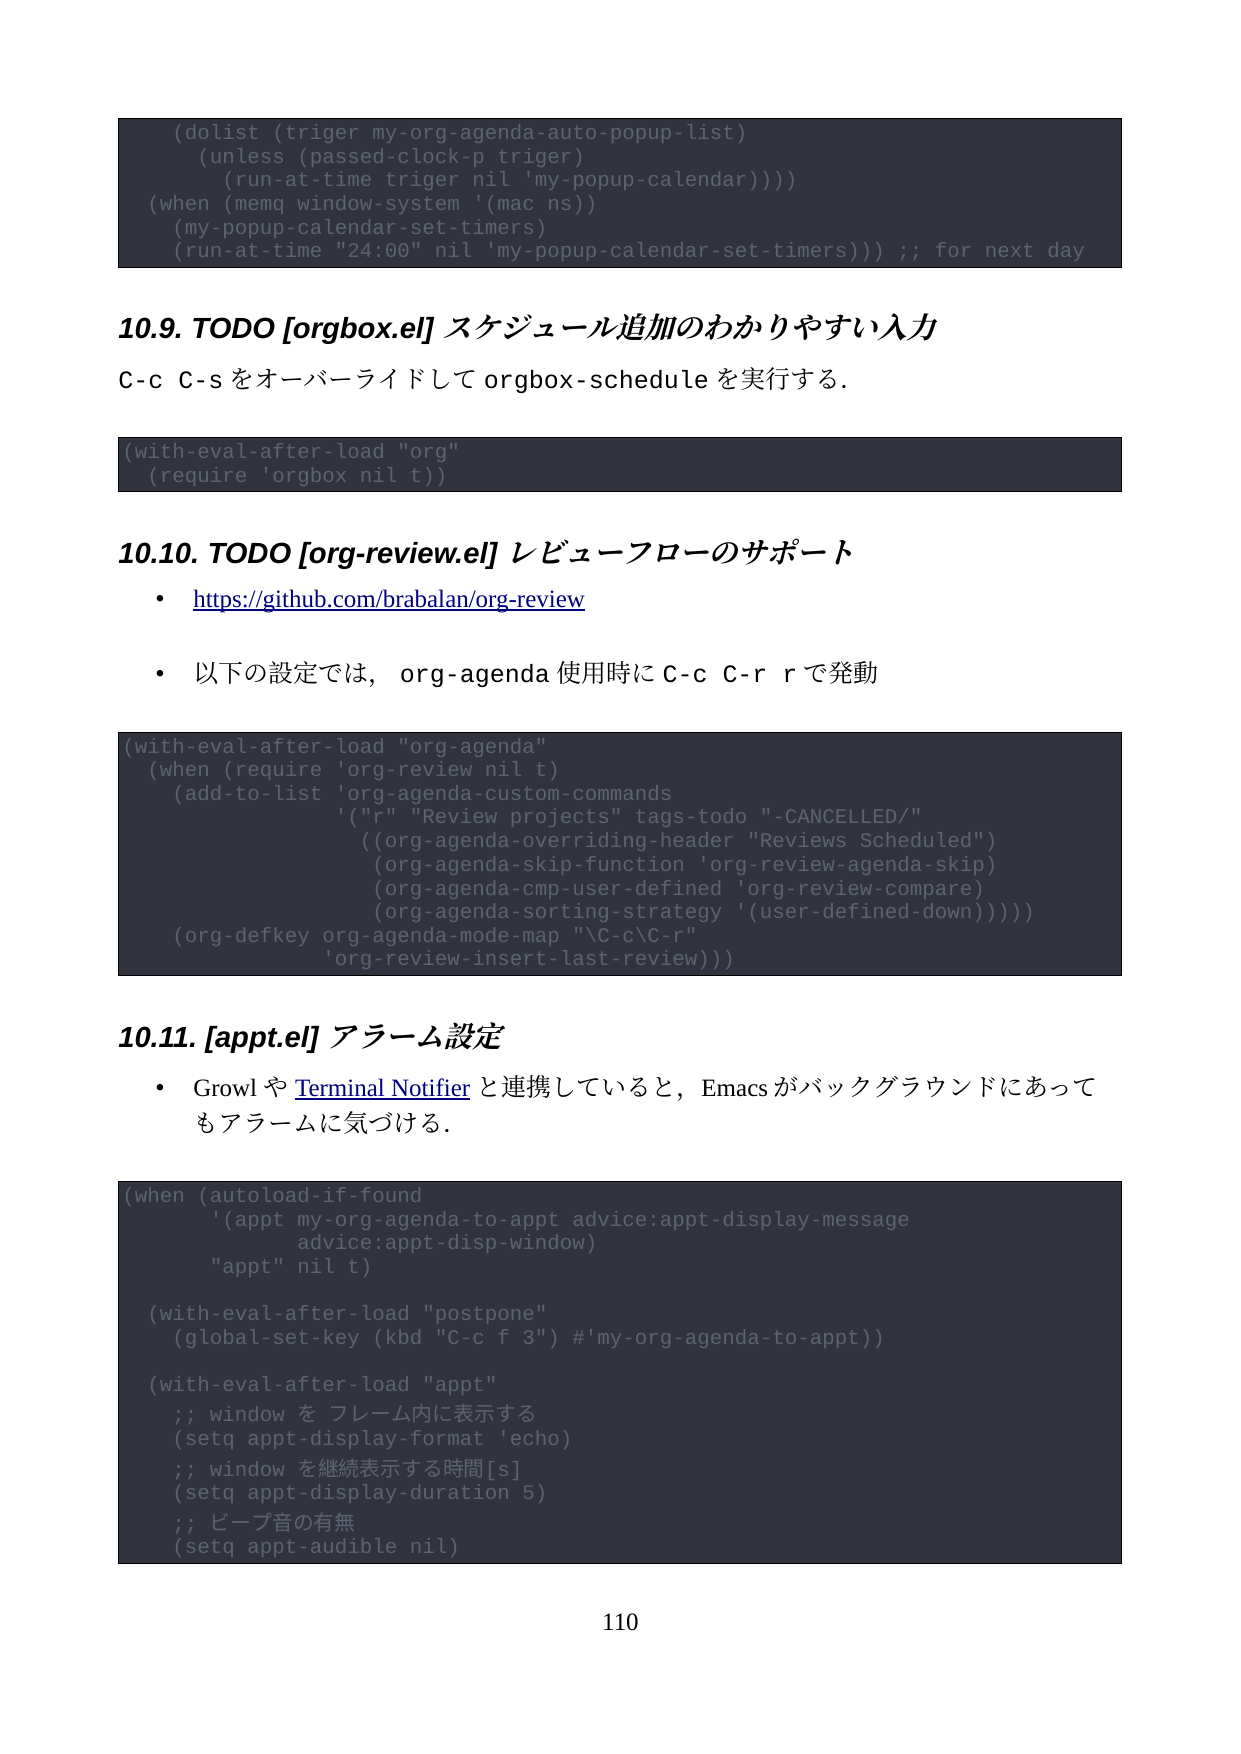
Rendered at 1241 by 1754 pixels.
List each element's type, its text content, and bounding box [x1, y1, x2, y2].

text 'org-review-insert-last-review))) [119, 944, 1121, 975]
text (setq appt-audible nil) [119, 1532, 1121, 1563]
text (add-to-list 'org-agenda-custom-commands [119, 779, 1121, 803]
text (when (autoload-if-found [119, 1182, 1121, 1204]
text (when (require 'org-review nil t) [119, 755, 1121, 779]
text (with-eval-after-load "org-agenda" [119, 733, 1121, 755]
text (org-agenda-skip-function 'org-review-agenda-skip) [119, 850, 1121, 873]
text (org-agenda-sorting-strategy '(user-defined-down))))) [119, 897, 1121, 921]
list 以下の設定では， org-agenda 使用時に C-c C-r r で発動 [156, 654, 1122, 719]
text ((org-agenda-overriding-header "Reviews Scheduled") [119, 826, 1121, 850]
text (run-at-time "24:00" nil 'my-popup-calendar-set-timers))) ;; for next day [119, 236, 1121, 267]
text ;; window を フレーム内に表示する [119, 1394, 1121, 1424]
list Growl や Terminal Notifier と連携していると，Emacsがバックグラウンドにあってもアラームに気づける． [156, 1068, 1122, 1168]
text (with-eval-after-load "appt" [119, 1370, 1121, 1394]
text "appt" nil t) [119, 1252, 1121, 1276]
text ;; window を継続表示する時間[s] [119, 1448, 1121, 1478]
text (dolist (triger my-org-agenda-auto-popup-list) [119, 119, 1121, 142]
text (run-at-time triger nil 'my-popup-calendar)))) [119, 165, 1121, 189]
text (setq appt-display-format 'echo) [119, 1424, 1121, 1448]
text (setq appt-display-duration 5) [119, 1478, 1121, 1502]
text (unless (passed-clock-p triger) [119, 142, 1121, 165]
text (org-agenda-cmp-user-defined 'org-review-compare) [119, 873, 1121, 897]
text '("r" "Review projects" tags-todo "-CANCELLED/" [119, 803, 1121, 826]
list https://github.com/brabalan/org-review [156, 584, 1122, 642]
text (when (memq window-system '(mac ns)) [119, 189, 1121, 213]
text (my-popup-calendar-set-timers) [119, 213, 1121, 236]
text (global-set-key (kbd "C-c f 3") #'my-org-agenda-to-appt)) [119, 1323, 1121, 1346]
text (with-eval-after-load "postpone" [119, 1299, 1121, 1323]
text (with-eval-after-load "org" [119, 438, 1121, 461]
text (org-defkey org-agenda-mode-map "\C-c\C-r" [119, 921, 1121, 944]
subtitle TODO [orgbox.el] スケジュール追加のわかりやすい入力 [118, 305, 1122, 347]
text C-c C-s をオーバーライドして orgbox-schedule を実行する． [118, 360, 1122, 425]
text advice:appt-disp-window) [119, 1228, 1121, 1252]
text ;; ビープ音の有無 [119, 1502, 1121, 1532]
subtitle TODO [org-review.el] レビューフローのサポート [118, 530, 1122, 572]
text '(appt my-org-agenda-to-appt advice:appt-display-message [119, 1204, 1121, 1228]
text (require 'orgbox nil t)) [119, 461, 1121, 491]
subtitle [appt.el] アラーム設定 [118, 1013, 1122, 1055]
